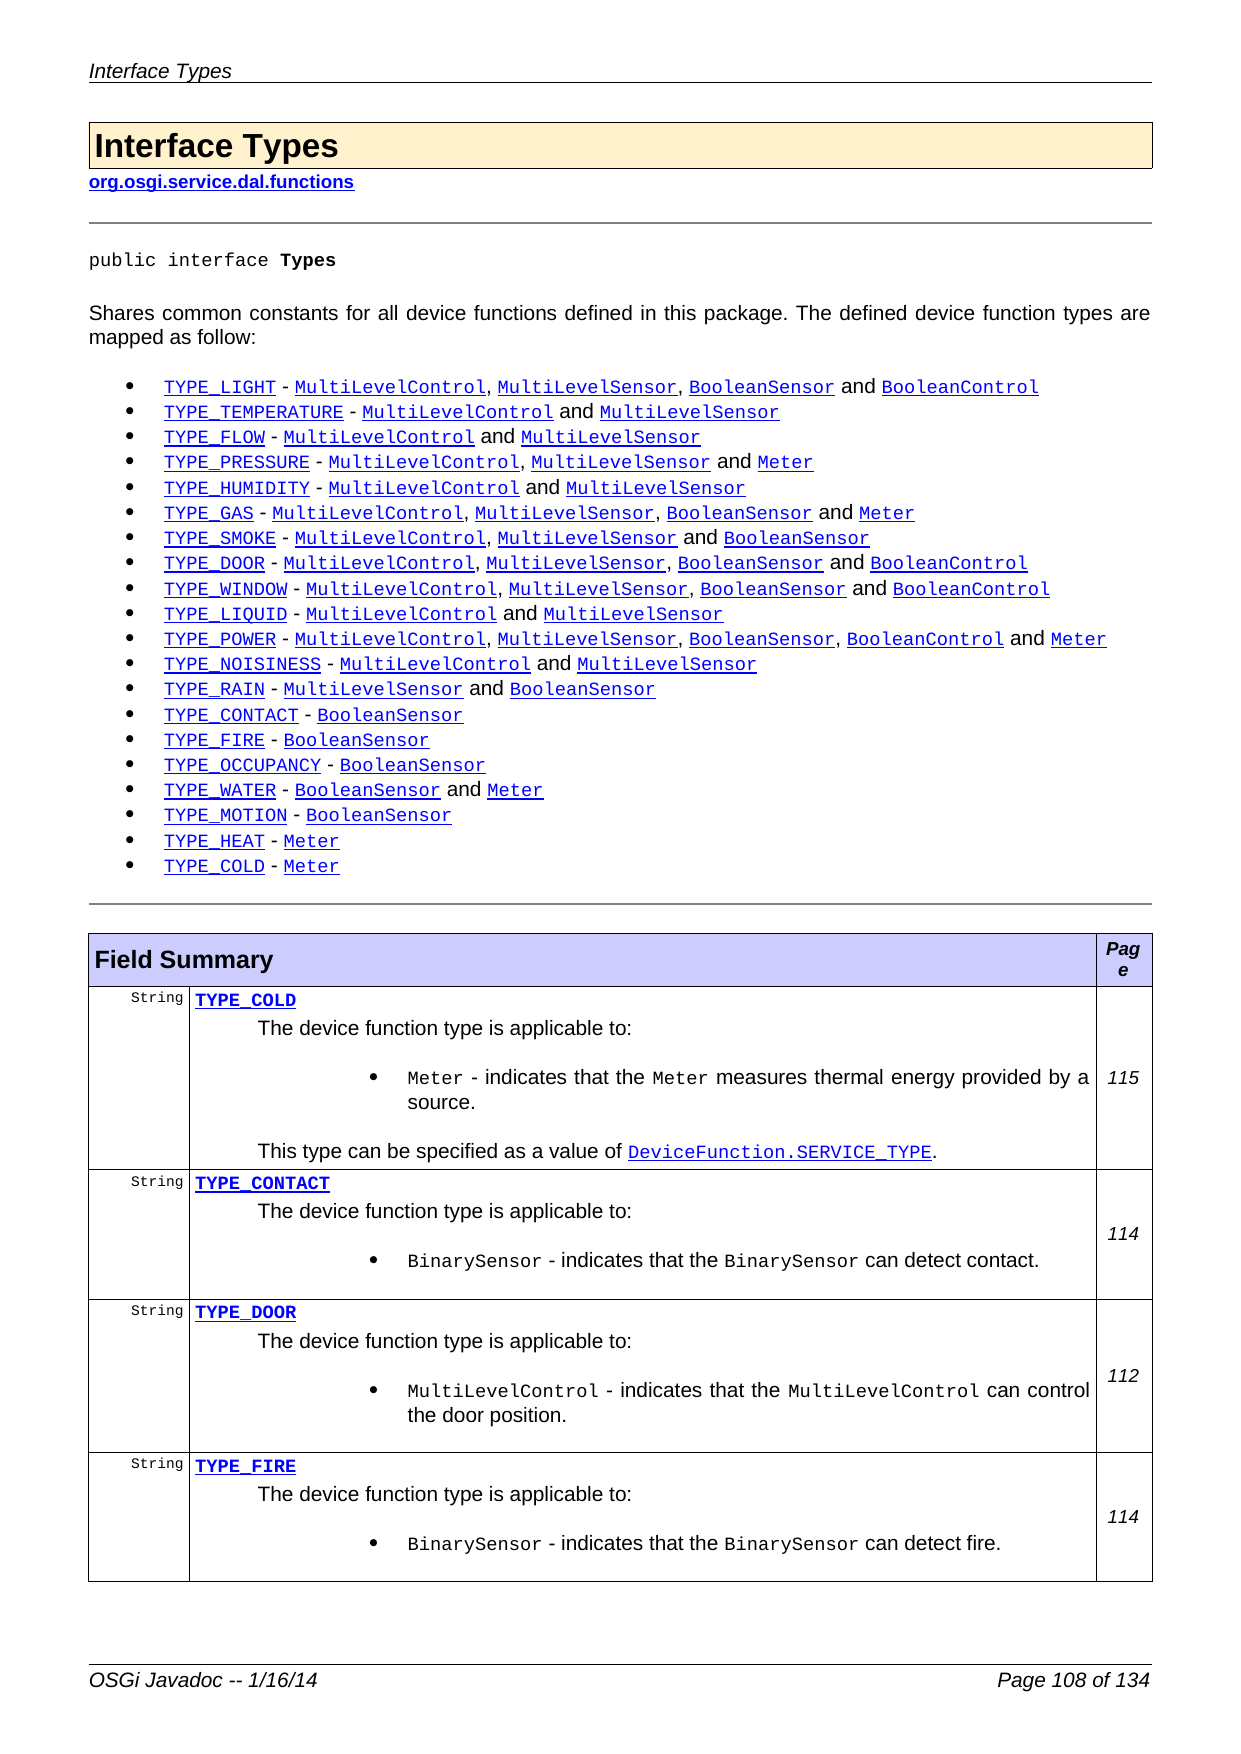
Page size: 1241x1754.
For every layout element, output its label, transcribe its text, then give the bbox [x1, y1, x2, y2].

table_cell TYPE_FIRE The device function type is applicable to: BinarySensor - indicates that the BinarySensor can detect fire. [190, 1453, 1096, 1581]
table_cell String [89, 1170, 189, 1298]
text public interface Types [88, 250, 1152, 272]
table_cell 114 [1097, 1453, 1152, 1581]
list TYPE_TEMPERATURE - MultiLevelControl and MultiLevelSensor [126, 399, 1152, 424]
list TYPE_PRESSURE - MultiLevelControl, MultiLevelSensor and Meter [126, 449, 1152, 474]
list TYPE_NOISINESS - MultiLevelControl and MultiLevelSensor [126, 651, 1152, 676]
table_cell TYPE_DOOR The device function type is applicable to: MultiLevelControl - indicates that the MultiLevelControl can control the door position. [190, 1300, 1096, 1452]
list TYPE_HUMIDITY - MultiLevelControl and MultiLevelSensor [126, 474, 1152, 500]
list TYPE_WATER - BooleanSensor and Meter [126, 777, 1152, 802]
list TYPE_LIQUID - MultiLevelControl and MultiLevelSensor [126, 601, 1152, 626]
table_cell TYPE_CONTACT The device function type is applicable to: BinarySensor - indicates that the BinarySensor can detect contact. [190, 1170, 1096, 1298]
list TYPE_WINDOW - MultiLevelControl, MultiLevelSensor, BooleanSensor and BooleanControl [126, 575, 1152, 601]
list TYPE_FIRE - BooleanSensor [126, 727, 1152, 752]
table_cell 112 [1097, 1300, 1152, 1452]
list TYPE_MOTION - BooleanSensor [126, 802, 1152, 827]
list TYPE_CONTACT - BooleanSensor [126, 701, 1152, 727]
text org.osgi.service.dal.functions [88, 171, 1152, 193]
list TYPE_SMOKE - MultiLevelControl, MultiLevelSensor and BooleanSensor [126, 525, 1152, 550]
table_header Page [1097, 934, 1152, 986]
list TYPE_DOOR - MultiLevelControl, MultiLevelSensor, BooleanSensor and BooleanControl [126, 550, 1152, 575]
list TYPE_COLD - Meter [126, 853, 1152, 878]
table_cell String [89, 1300, 189, 1452]
subtitle Interface Types [90, 123, 1152, 168]
list TYPE_OCCUPANCY - BooleanSensor [126, 752, 1152, 777]
list TYPE_LIGHT - MultiLevelControl, MultiLevelSensor, BooleanSensor and BooleanControl [126, 374, 1152, 399]
table_cell TYPE_COLD The device function type is applicable to: Meter - indicates that the Meter measures thermal energy provided by a source. This type can be specified as a value of DeviceFunction.SERVICE_TYPE. [190, 987, 1096, 1169]
list TYPE_GAS - MultiLevelControl, MultiLevelSensor, BooleanSensor and Meter [126, 500, 1152, 525]
list TYPE_POWER - MultiLevelControl, MultiLevelSensor, BooleanSensor, BooleanControl and Meter [126, 626, 1152, 651]
list TYPE_FLOW - MultiLevelControl and MultiLevelSensor [126, 424, 1152, 449]
table_cell 114 [1097, 1170, 1152, 1298]
table_cell String [89, 1453, 189, 1581]
table_cell String [89, 987, 189, 1169]
table_cell 115 [1097, 987, 1152, 1169]
text Shares common constants for all device functions defined in this package. The defined device function types are mapped as follow: [88, 301, 1152, 349]
list TYPE_RAIN - MultiLevelSensor and BooleanSensor [126, 676, 1152, 701]
list TYPE_HEAT - Meter [126, 827, 1152, 853]
table_header Field Summary [89, 934, 1096, 986]
